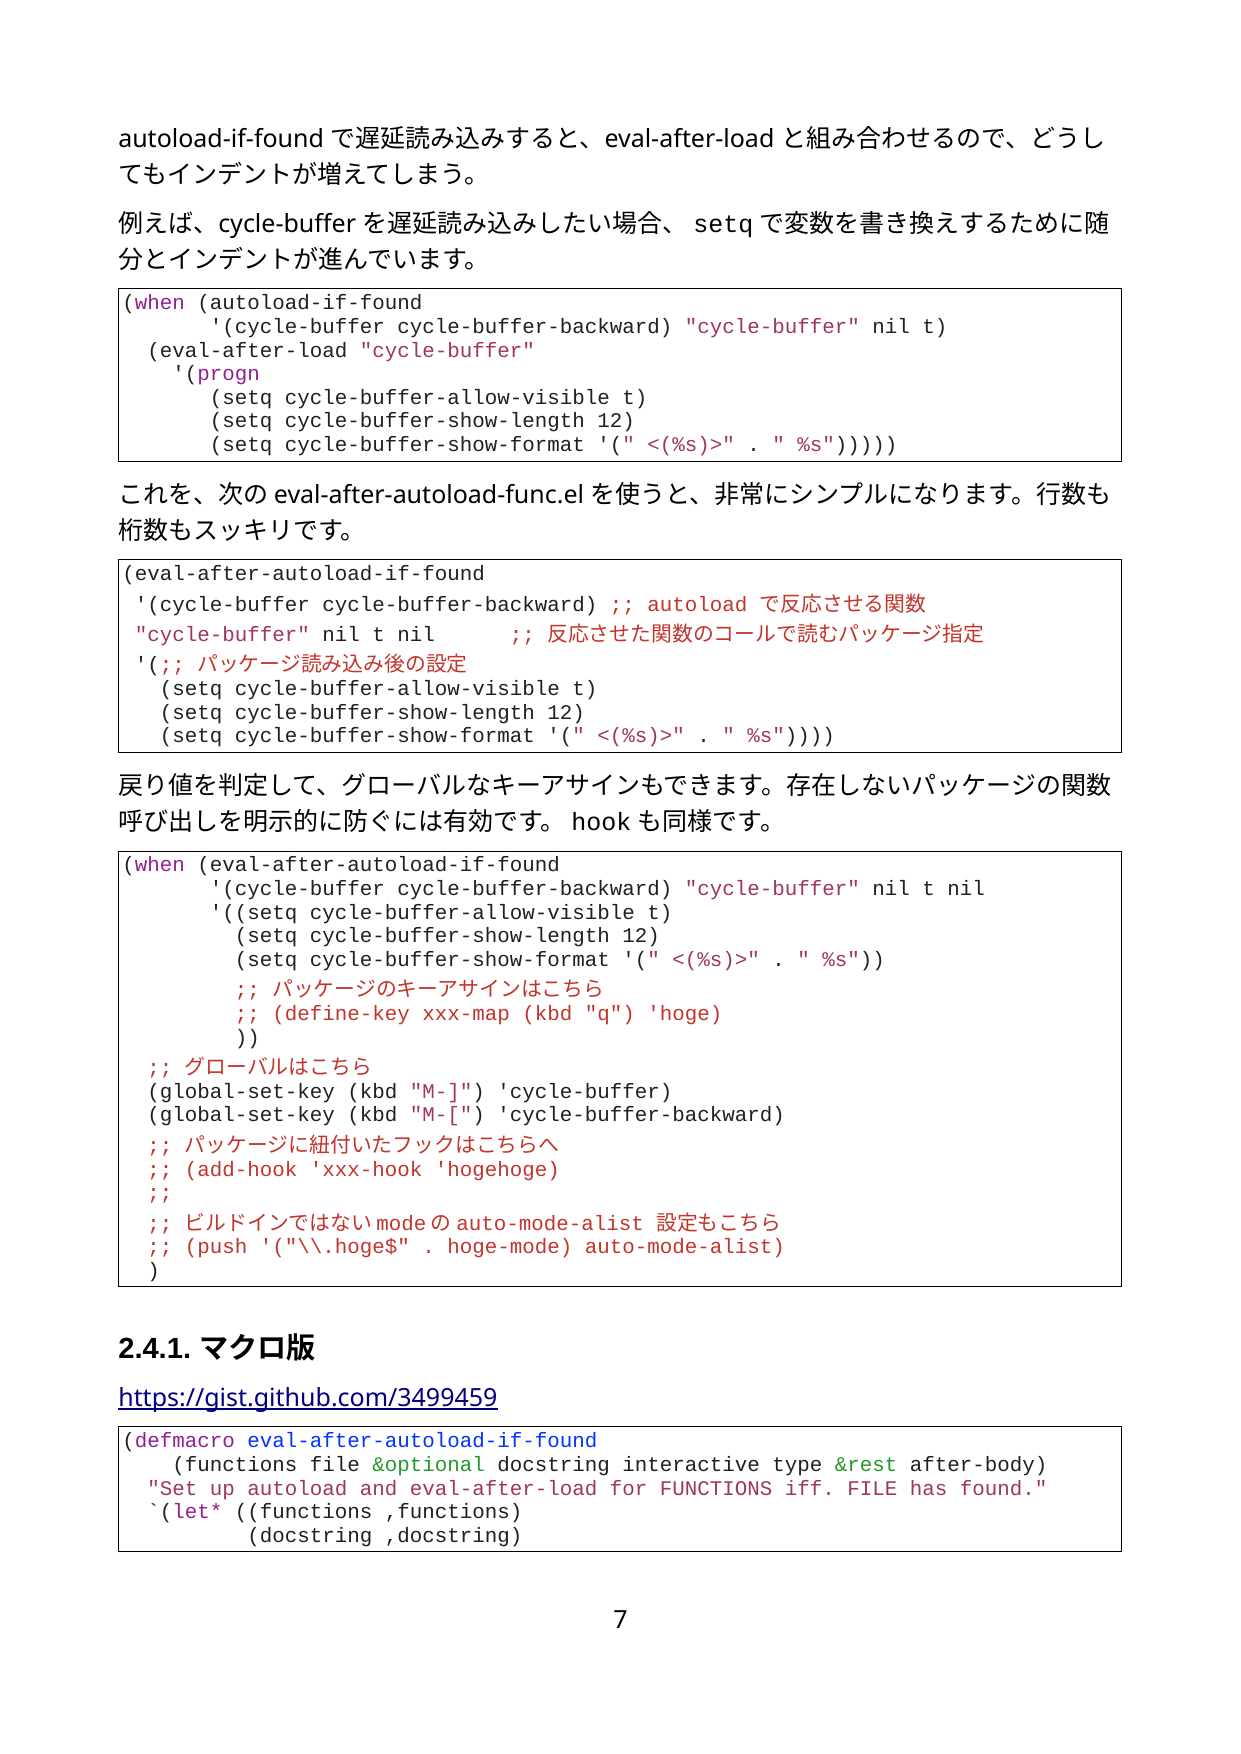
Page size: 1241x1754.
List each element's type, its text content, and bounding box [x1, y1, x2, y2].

text ;; (add-hook 'xxx-hook 'hogehoge) [119, 1154, 1121, 1178]
text "cycle-buffer" nil t nil ;; 反応させた関数のコールで読むパッケージ指定 [119, 613, 1121, 644]
text 戻り値を判定して、グローバルなキーアサインもできます。存在しないパッケージの関数呼び出しを明示的に防ぐには有効です。 hook も同様です。 [118, 765, 1122, 838]
text (setq cycle-buffer-show-format '(" <(%s)>" . " %s"))))) [119, 430, 1121, 461]
text (setq cycle-buffer-allow-visible t) [119, 674, 1121, 698]
text (eval-after-autoload-if-found [119, 560, 1121, 583]
text ;; パッケージのキーアサインはこちら [119, 969, 1121, 999]
text (setq cycle-buffer-allow-visible t) [119, 383, 1121, 407]
text (setq cycle-buffer-show-length 12) [119, 921, 1121, 945]
text '(progn [119, 359, 1121, 383]
text (functions file &optional docstring interactive type &rest after-body) [119, 1450, 1121, 1473]
text ) [119, 1256, 1121, 1286]
text '(cycle-buffer cycle-buffer-backward) "cycle-buffer" nil t nil [119, 874, 1121, 898]
text `(let* ((functions ,functions) [119, 1497, 1121, 1521]
text (setq cycle-buffer-show-length 12) [119, 698, 1121, 721]
text これを、次の eval-after-autoload-func.el を使うと、非常にシンプルになります。行数も桁数もスッキリです。 [118, 474, 1122, 547]
text '(cycle-buffer cycle-buffer-backward) "cycle-buffer" nil t) [119, 312, 1121, 336]
text ;; グローバルはこちら [119, 1046, 1121, 1077]
text ;; ビルドインではないmodeの auto-mode-alist 設定もこちら [119, 1202, 1121, 1232]
text autoload-if-found で遅延読み込みすると、eval-after-load と組み合わせるので、どうしてもインデントが増えてしまう。 [118, 118, 1122, 191]
text (setq cycle-buffer-show-format '(" <(%s)>" . " %s")) [119, 945, 1121, 969]
text (global-set-key (kbd "M-[") 'cycle-buffer-backward) [119, 1101, 1121, 1124]
text (docstring ,docstring) [119, 1521, 1121, 1551]
text ;; (push '("\\.hoge$" . hoge-mode) auto-mode-alist) [119, 1232, 1121, 1256]
text '(;; パッケージ読み込み後の設定 [119, 644, 1121, 674]
text "Set up autoload and eval-after-load for FUNCTIONS iff. FILE has found." [119, 1473, 1121, 1497]
text )) [119, 1023, 1121, 1046]
text (setq cycle-buffer-show-format '(" <(%s)>" . " %s")))) [119, 721, 1121, 752]
text 例えば、cycle-buffer を遅延読み込みしたい場合、 setq で変数を書き換えするために随分とインデントが進んでいます。 [118, 203, 1122, 276]
subtitle マクロ版 [118, 1325, 1122, 1367]
text (when (autoload-if-found [119, 289, 1121, 312]
text (when (eval-after-autoload-if-found [119, 852, 1121, 874]
text ;; (define-key xxx-map (kbd "q") 'hoge) [119, 999, 1121, 1023]
text https://gist.github.com/3499459 [118, 1380, 1122, 1414]
text (eval-after-load "cycle-buffer" [119, 336, 1121, 359]
text (global-set-key (kbd "M-]") 'cycle-buffer) [119, 1077, 1121, 1101]
text (setq cycle-buffer-show-length 12) [119, 407, 1121, 430]
text (defmacro eval-after-autoload-if-found [119, 1427, 1121, 1450]
text ;; [119, 1178, 1121, 1202]
text '(cycle-buffer cycle-buffer-backward) ;; autoload で反応させる関数 [119, 583, 1121, 613]
text ;; パッケージに紐付いたフックはこちらへ [119, 1124, 1121, 1154]
text '((setq cycle-buffer-allow-visible t) [119, 898, 1121, 921]
